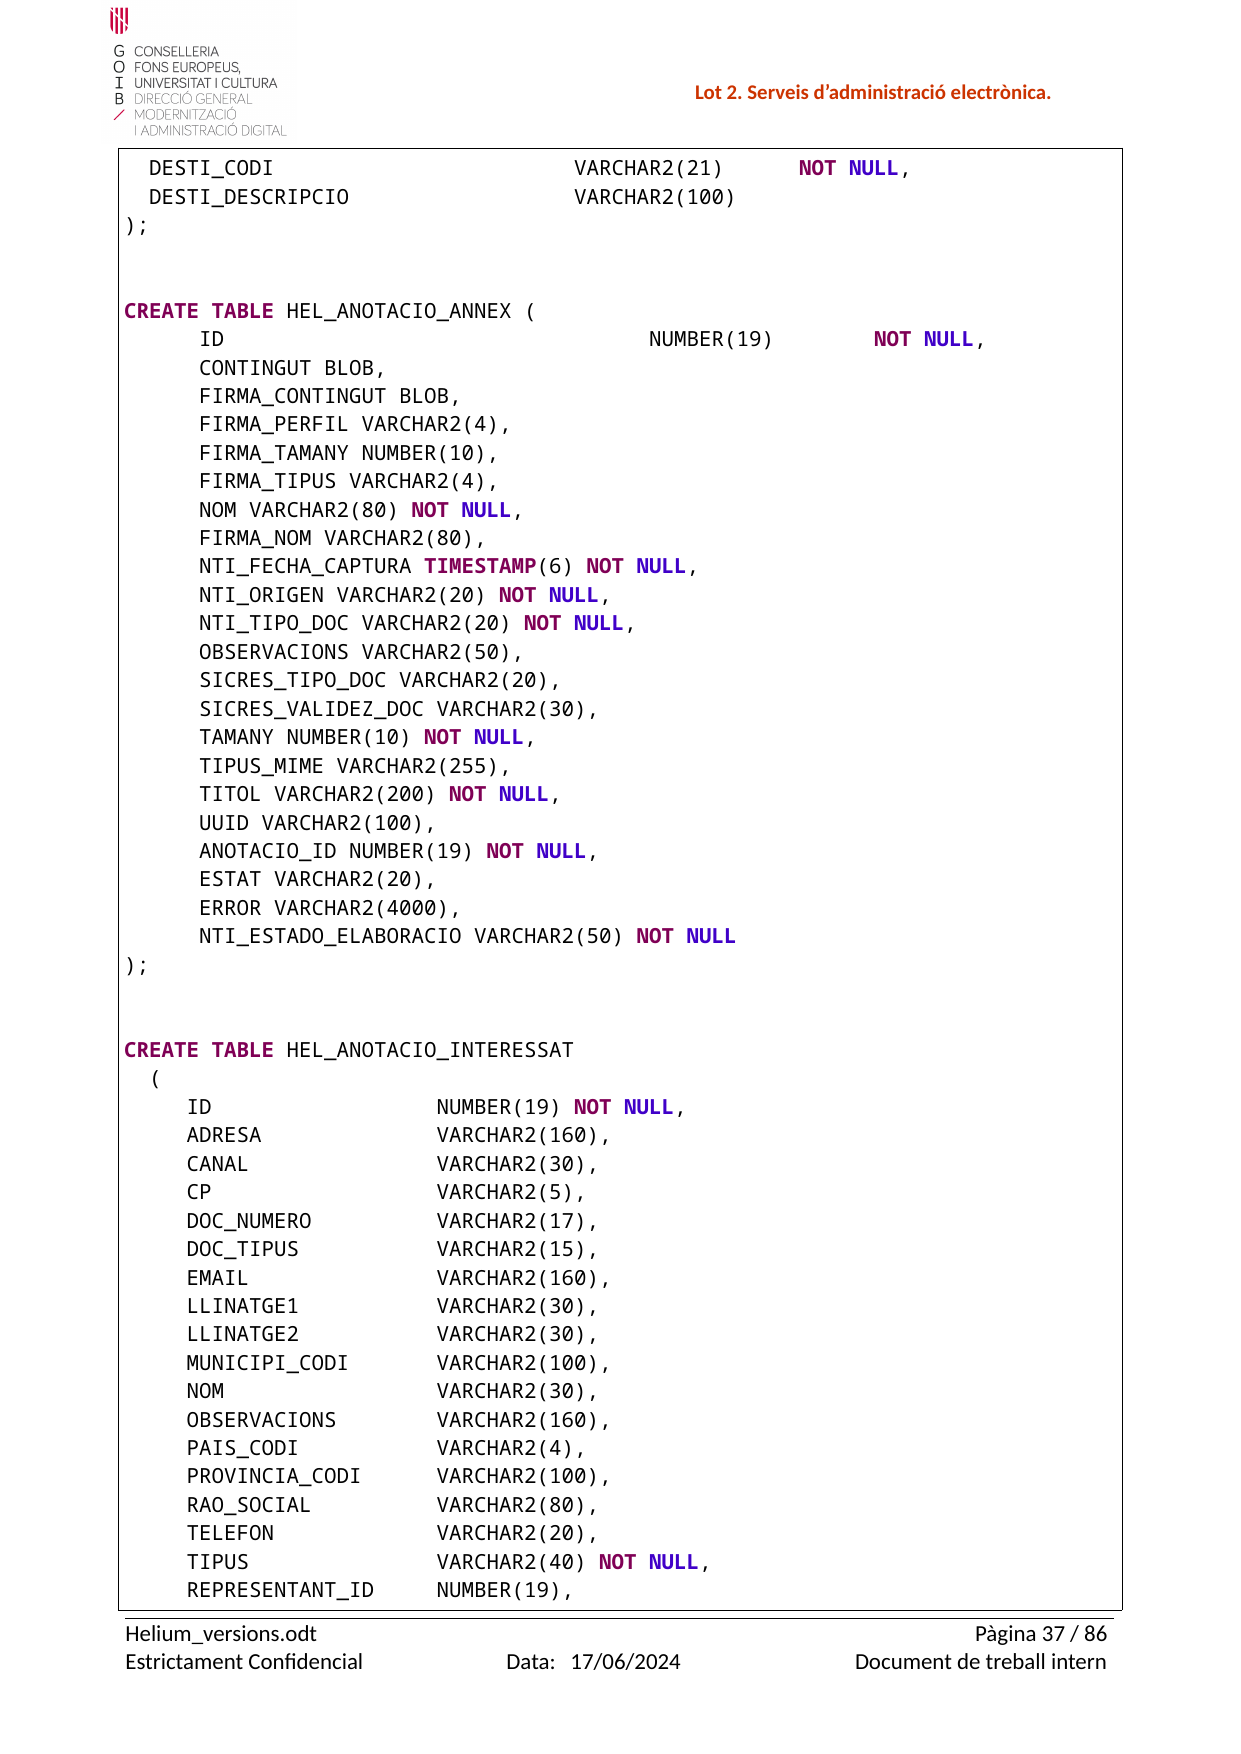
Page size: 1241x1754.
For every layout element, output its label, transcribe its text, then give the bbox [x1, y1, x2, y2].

table_header DESTI_CODI VARCHAR2(21) NOT NULL, DESTI_DESCRIPCIO VARCHAR2(100) ); CREATE TABLE HEL_ANOTACIO_ANNEX ( ID NUMBER(19) NOT NULL, CONTINGUT BLOB, FIRMA_CONTINGUT BLOB, FIRMA_PERFIL VARCHAR2(4), FIRMA_TAMANY NUMBER(10), FIRMA_TIPUS VARCHAR2(4), NOM VARCHAR2(80) NOT NULL, FIRMA_NOM VARCHAR2(80), NTI_FECHA_CAPTURA TIMESTAMP(6) NOT NULL, NTI_ORIGEN VARCHAR2(20) NOT NULL, NTI_TIPO_DOC VARCHAR2(20) NOT NULL, OBSERVACIONS VARCHAR2(50), SICRES_TIPO_DOC VARCHAR2(20), SICRES_VALIDEZ_DOC VARCHAR2(30), TAMANY NUMBER(10) NOT NULL, TIPUS_MIME VARCHAR2(255), TITOL VARCHAR2(200) NOT NULL, UUID VARCHAR2(100), ANOTACIO_ID NUMBER(19) NOT NULL, ESTAT VARCHAR2(20), ERROR VARCHAR2(4000), NTI_ESTADO_ELABORACIO VARCHAR2(50) NOT NULL ); CREATE TABLE HEL_ANOTACIO_INTERESSAT ( ID NUMBER(19) NOT NULL, ADRESA VARCHAR2(160), CANAL VARCHAR2(30), CP VARCHAR2(5), DOC_NUMERO VARCHAR2(17), DOC_TIPUS VARCHAR2(15), EMAIL VARCHAR2(160), LLINATGE1 VARCHAR2(30), LLINATGE2 VARCHAR2(30), MUNICIPI_CODI VARCHAR2(100), NOM VARCHAR2(30), OBSERVACIONS VARCHAR2(160), PAIS_CODI VARCHAR2(4), PROVINCIA_CODI VARCHAR2(100), RAO_SOCIAL VARCHAR2(80), TELEFON VARCHAR2(20), TIPUS VARCHAR2(40) NOT NULL, REPRESENTANT_ID NUMBER(19), [119, 149, 1122, 1609]
picture [100, 0, 297, 144]
